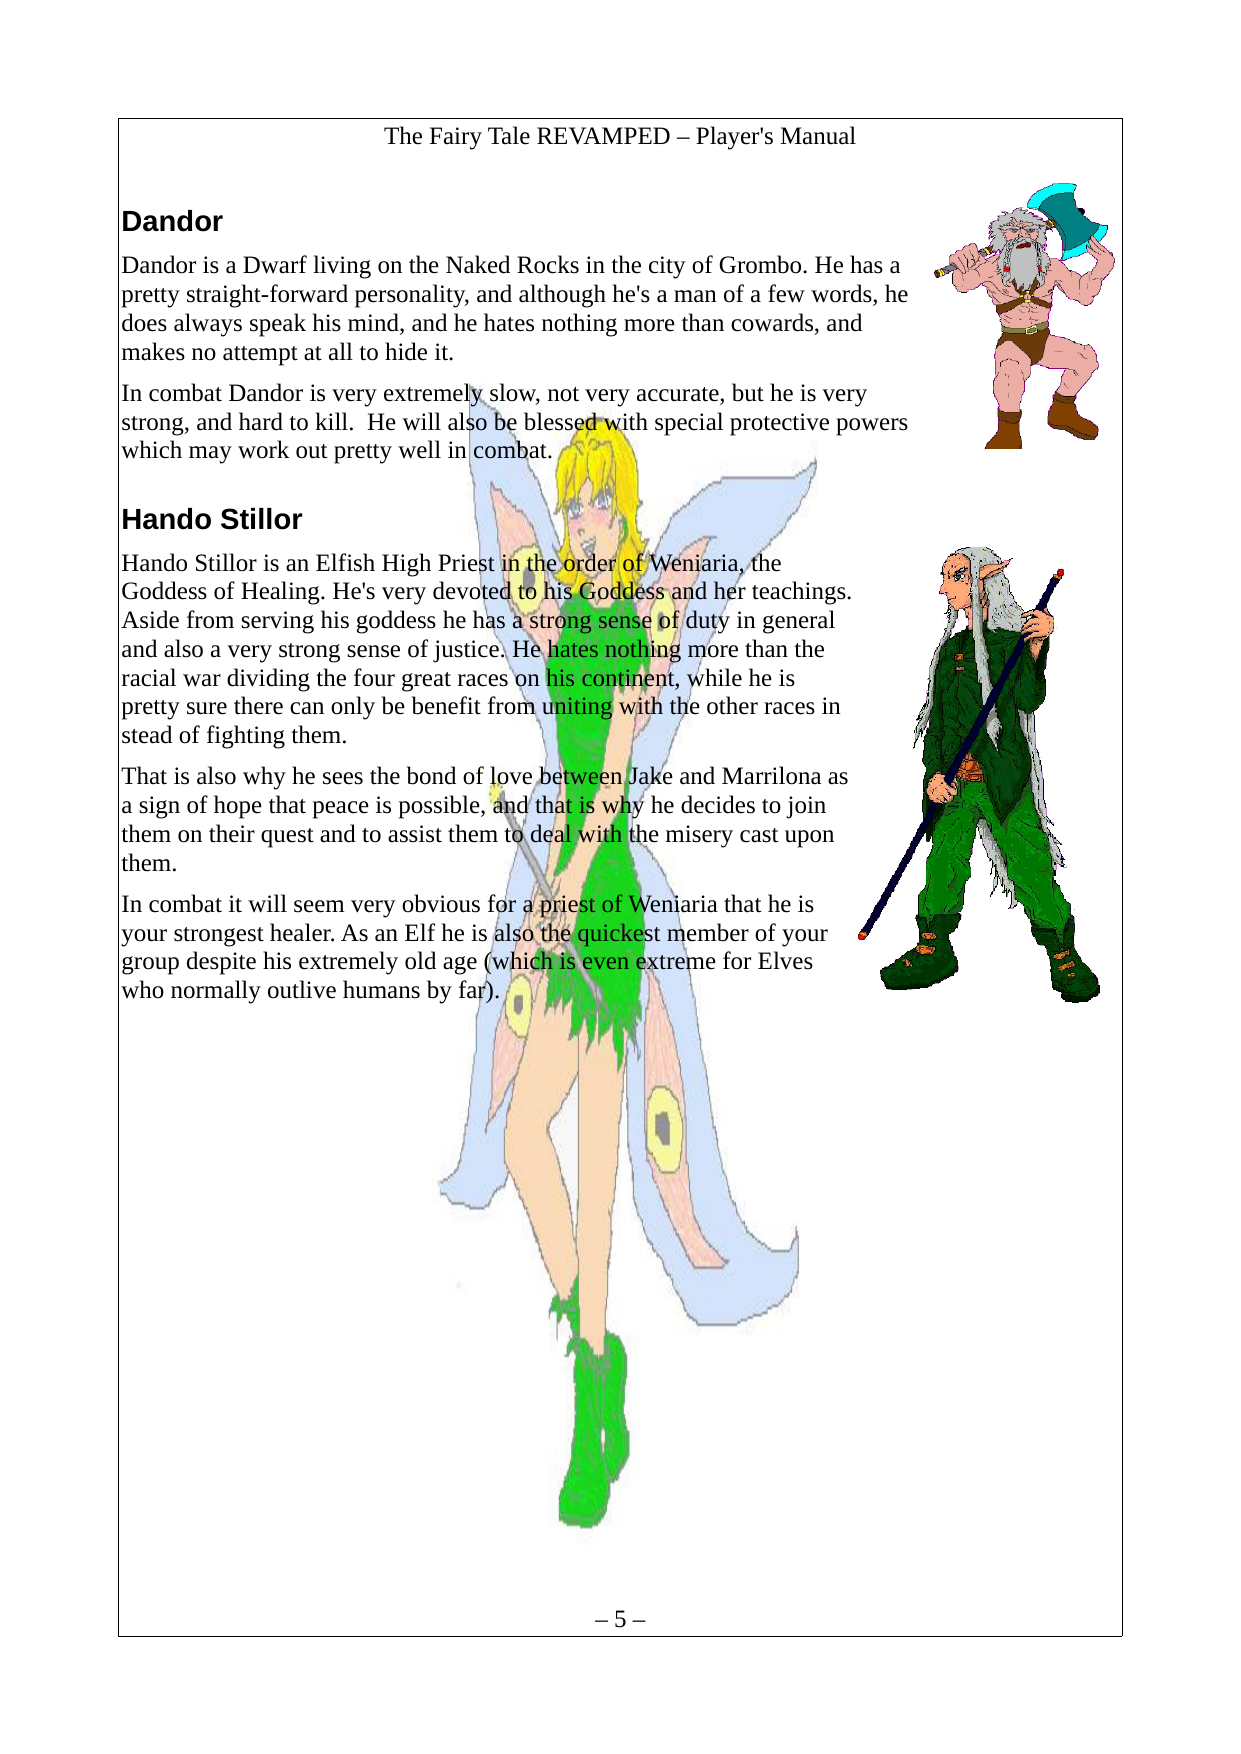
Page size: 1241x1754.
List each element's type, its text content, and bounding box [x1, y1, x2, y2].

subtitle Dandor [121, 204, 914, 238]
text Dandor is a Dwarf living on the Naked Rocks in the city of Grombo. He has a pretty straight-forward personality, and although he's a man of a few words, he does always speak his mind, and he hates nothing more than cowards, and makes no attempt at all to hide it. [121, 250, 914, 365]
text In combat it will seem very obvious for a priest of Weniaria that he is your strongest healer. As an Elf he is also the quickest member of your group despite his extremely old age (which is even extreme for Elves who normally outlive humans by far). [121, 889, 856, 1004]
picture [119, 119, 1122, 1636]
text That is also why he sees the bond of love between Jake and Marrilona as a sign of hope that peace is possible, and that is why he decides to join them on their quest and to assist them to deal with the misery cast upon them. [121, 761, 856, 876]
text Hando Stillor is an Elfish High Priest in the order of Weniaria, the Goddess of Healing. He's very devoted to his Goddess and her teachings. Aside from serving his goddess he has a strong sense of duty in general and also a very strong sense of justice. He hates nothing more than the racial war dividing the four great races on his continent, while he is pretty sure there can only be benefit from uniting with the other races in stead of fighting them. [121, 548, 856, 749]
text In combat Dandor is very extremely slow, not very accurate, but he is very strong, and hard to kill. He will also be blessed with special protective powers which may work out pretty well in combat. [121, 378, 1119, 464]
subtitle Hando Stillor [121, 502, 1119, 535]
